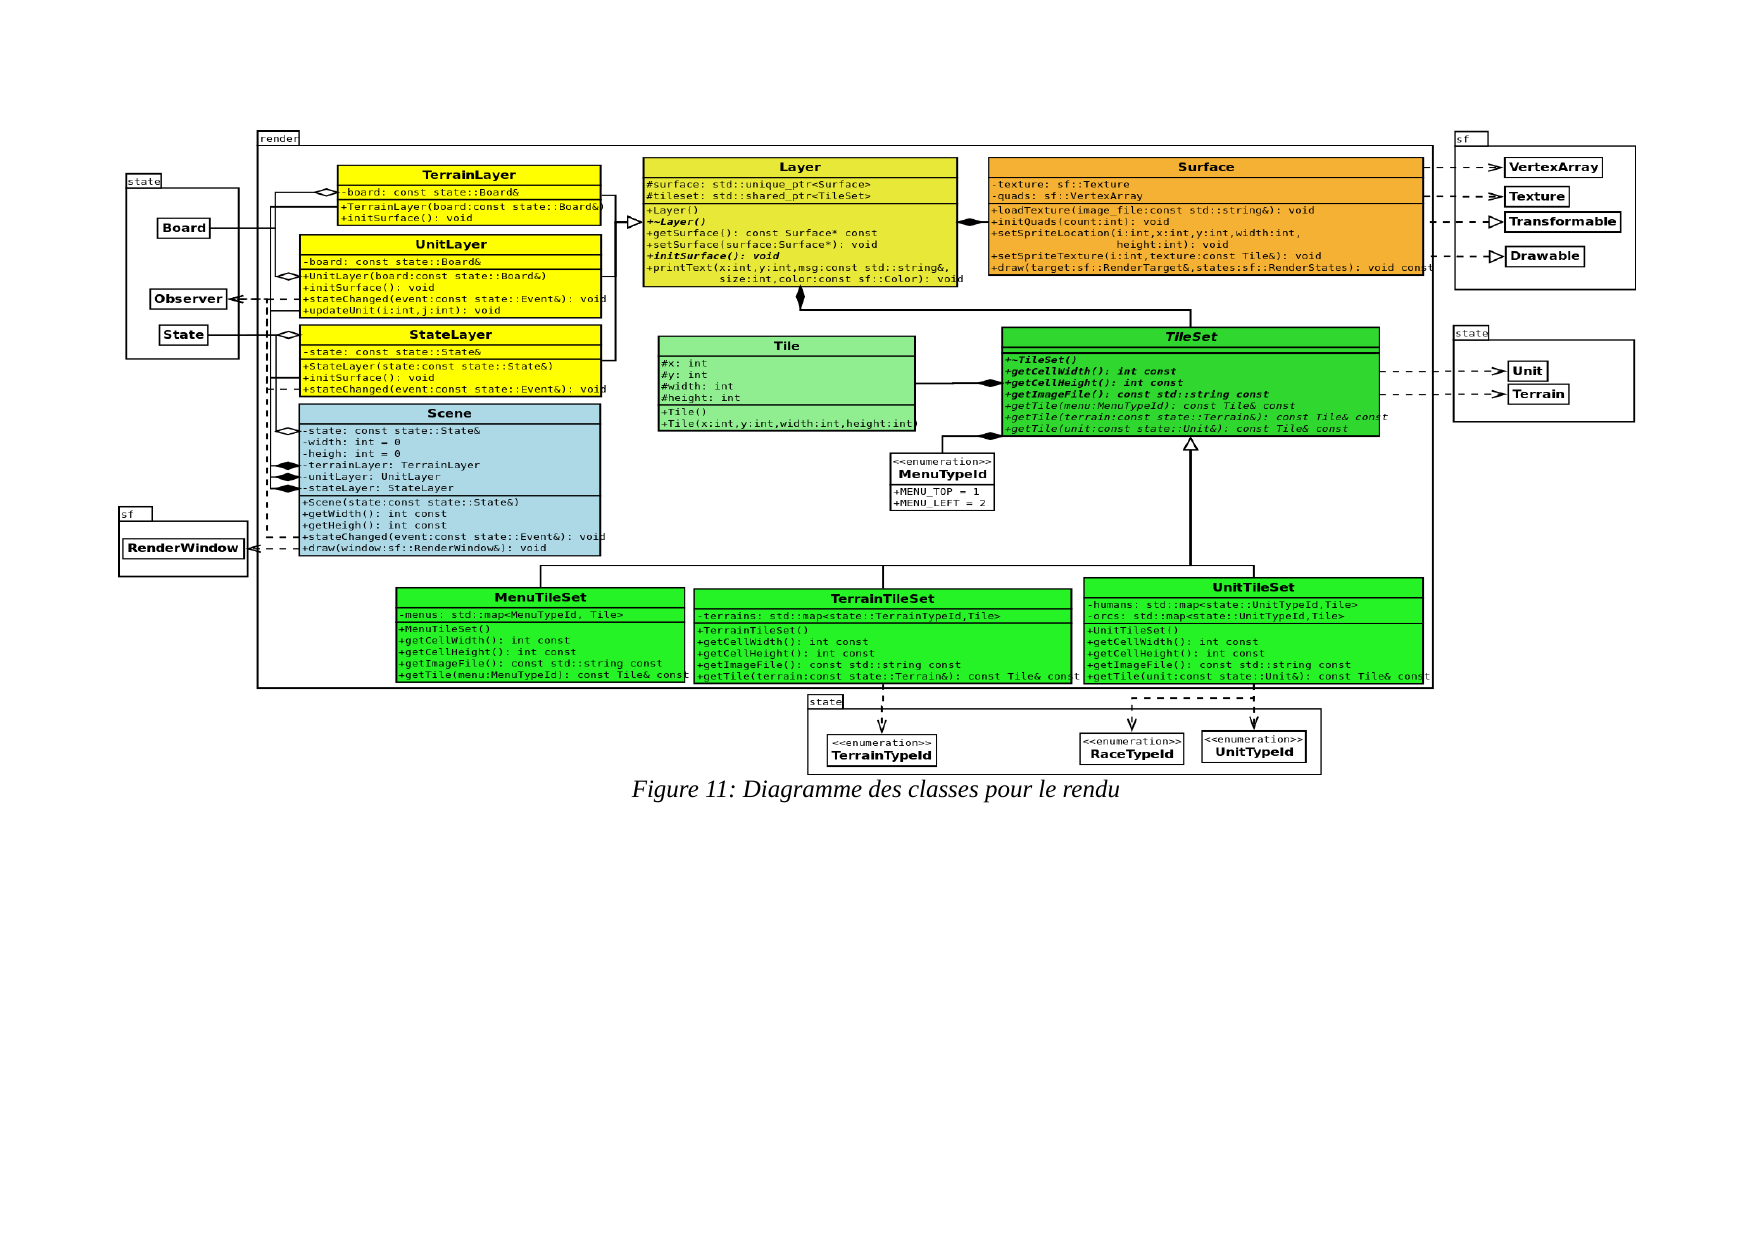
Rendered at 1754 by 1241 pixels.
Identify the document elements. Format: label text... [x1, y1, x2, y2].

text Figure 11: Diagramme des classes pour le rendu [118, 775, 1636, 803]
picture [118, 130, 1636, 775]
